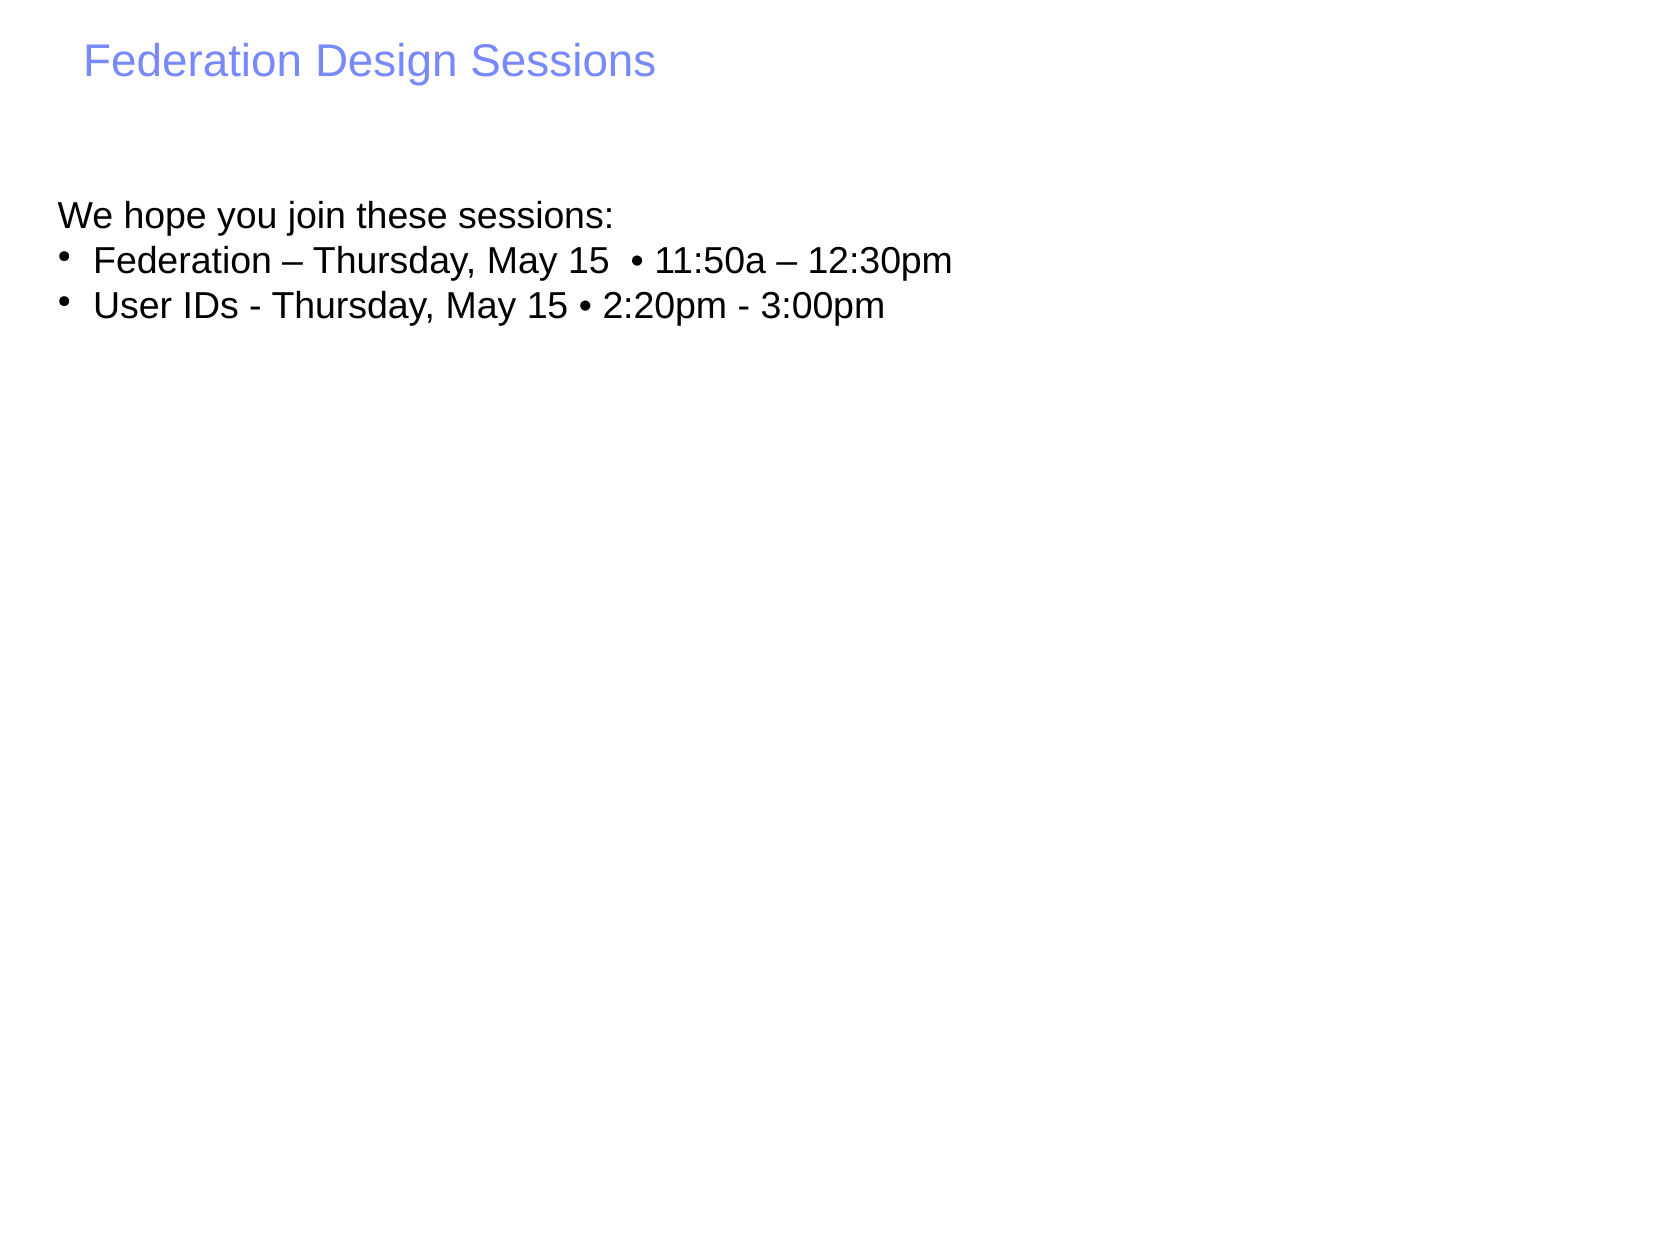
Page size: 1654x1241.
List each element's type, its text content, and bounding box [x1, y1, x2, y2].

text_box We hope you join these sessions: Federation – Thursday, May 15 • 11:50a – 12:30pm User IDs - Thursday, May 15 • 2:20pm - 3:00pm [42, 138, 1654, 379]
text_box Federation Design Sessions [32, 29, 1604, 101]
